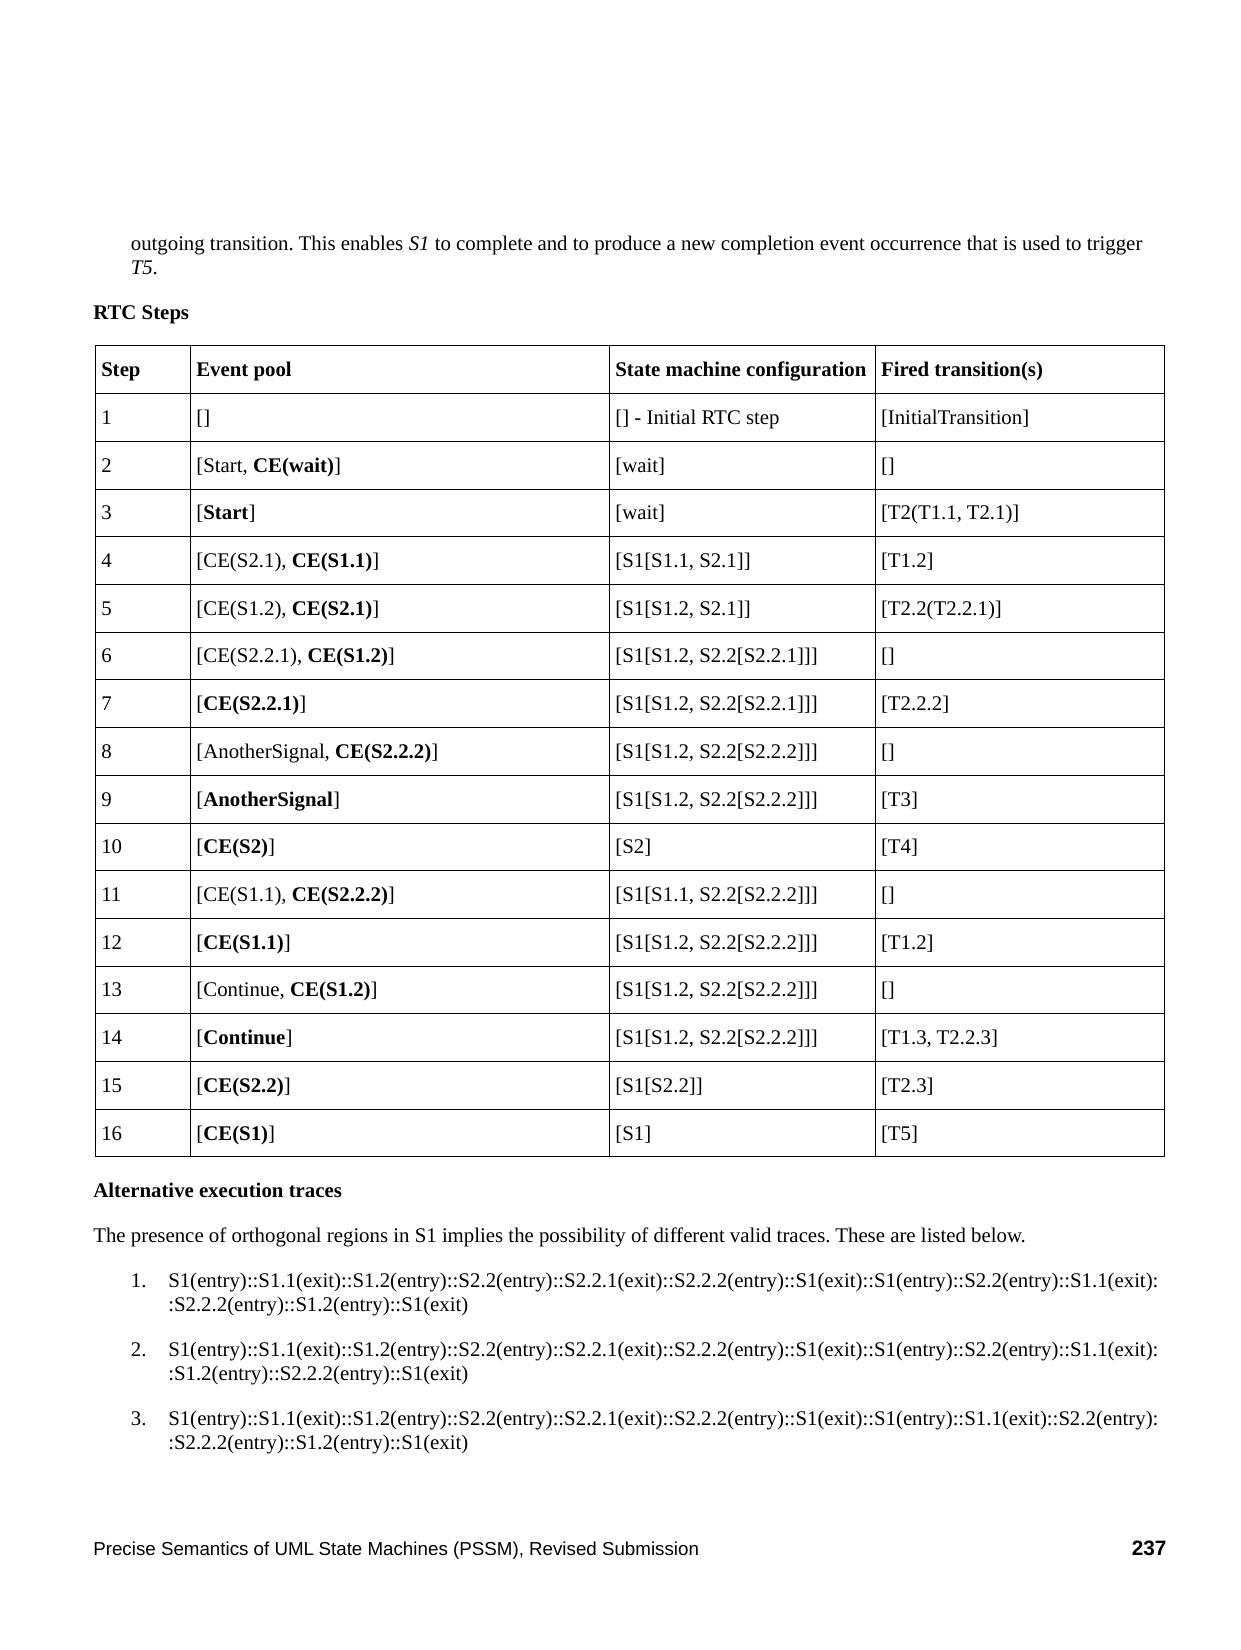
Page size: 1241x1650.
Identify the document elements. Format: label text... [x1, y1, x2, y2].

table_cell [S1[S1.1, S2.2[S2.2.2]]] [610, 871, 875, 918]
table_cell 6 [96, 633, 190, 679]
table_cell 1 [96, 394, 190, 441]
table_cell [T5] [876, 1110, 1164, 1156]
table_cell 11 [96, 871, 190, 918]
table_cell [S1[S1.1, S2.1]] [610, 537, 875, 584]
table_cell [Continue, CE(S1.2)] [191, 967, 609, 1013]
table_cell [T3] [876, 776, 1164, 822]
table_cell 5 [96, 585, 190, 632]
table_cell [CE(S1)] [191, 1110, 609, 1156]
list S1(entry)::S1.1(exit)::S1.2(entry)::S2.2(entry)::S2.2.1(exit)::S2.2.2(entry)::S1(exit)::S1(entry)::S2.2(entry)::S1.1(exit)::S2.2.2(entry)::S1.2(entry)::S1(exit) [131, 1268, 1164, 1316]
table_cell 4 [96, 537, 190, 584]
text outgoing transition. This enables S1 to complete and to produce a new completion event occurrence that is used to trigger T5. [131, 231, 1164, 279]
table_cell [S1[S1.2, S2.2[S2.2.2]]] [610, 776, 875, 822]
table_cell [S1[S1.2, S2.2[S2.2.2]]] [610, 728, 875, 775]
table_cell [CE(S2.1), CE(S1.1)] [191, 537, 609, 584]
list S1(entry)::S1.1(exit)::S1.2(entry)::S2.2(entry)::S2.2.1(exit)::S2.2.2(entry)::S1(exit)::S1(entry)::S2.2(entry)::S1.1(exit)::S1.2(entry)::S2.2.2(entry)::S1(exit) [131, 1337, 1164, 1385]
table_cell 12 [96, 919, 190, 966]
list S1(entry)::S1.1(exit)::S1.2(entry)::S2.2(entry)::S2.2.1(exit)::S2.2.2(entry)::S1(exit)::S1(entry)::S1.1(exit)::S2.2(entry)::S2.2.2(entry)::S1.2(entry)::S1(exit) [131, 1406, 1164, 1454]
table_header Step [96, 346, 190, 393]
text The presence of orthogonal regions in S1 implies the possibility of different valid traces. These are listed below. [93, 1223, 1164, 1247]
table_cell [S1[S1.2, S2.2[S2.2.1]]] [610, 633, 875, 679]
table_cell [InitialTransition] [876, 394, 1164, 441]
table_cell [CE(S1.1)] [191, 919, 609, 966]
table_cell [] [876, 728, 1164, 775]
table_cell 3 [96, 490, 190, 536]
table_cell [S2] [610, 824, 875, 870]
table_cell [AnotherSignal] [191, 776, 609, 822]
table_cell [CE(S2.2.1)] [191, 680, 609, 727]
table_cell [CE(S1.2), CE(S2.1)] [191, 585, 609, 632]
table_cell [T1.2] [876, 919, 1164, 966]
table_cell [T4] [876, 824, 1164, 870]
table_cell [CE(S2.2.1), CE(S1.2)] [191, 633, 609, 679]
table_cell [AnotherSignal, CE(S2.2.2)] [191, 728, 609, 775]
table_cell [Start, CE(wait)] [191, 442, 609, 488]
table_cell 15 [96, 1062, 190, 1109]
table_cell [S1[S1.2, S2.2[S2.2.1]]] [610, 680, 875, 727]
table_cell [S1[S2.2]] [610, 1062, 875, 1109]
table_cell [T1.3, T2.2.3] [876, 1014, 1164, 1061]
table_cell [Continue] [191, 1014, 609, 1061]
table_header Fired transition(s) [876, 346, 1164, 393]
table_cell 8 [96, 728, 190, 775]
table_cell [S1[S1.2, S2.2[S2.2.2]]] [610, 1014, 875, 1061]
table_cell [] [191, 394, 609, 441]
table_cell [CE(S1.1), CE(S2.2.2)] [191, 871, 609, 918]
table_cell [S1[S1.2, S2.1]] [610, 585, 875, 632]
table_cell [T2.2.2] [876, 680, 1164, 727]
table_cell [S1[S1.2, S2.2[S2.2.2]]] [610, 919, 875, 966]
table_cell [] [876, 871, 1164, 918]
table_cell [] - Initial RTC step [610, 394, 875, 441]
table_cell [S1] [610, 1110, 875, 1156]
table_cell [Start] [191, 490, 609, 536]
table_cell [] [876, 633, 1164, 679]
table_cell [T2.3] [876, 1062, 1164, 1109]
table_cell [S1[S1.2, S2.2[S2.2.2]]] [610, 967, 875, 1013]
table_cell 7 [96, 680, 190, 727]
table_cell [CE(S2)] [191, 824, 609, 870]
text RTC Steps [93, 300, 1164, 324]
table_cell [T2.2(T2.2.1)] [876, 585, 1164, 632]
table_cell [] [876, 442, 1164, 488]
table_cell [wait] [610, 490, 875, 536]
table_cell [] [876, 967, 1164, 1013]
table_cell 10 [96, 824, 190, 870]
table_cell 9 [96, 776, 190, 822]
table_header Event pool [191, 346, 609, 393]
text Alternative execution traces [93, 1177, 1164, 1202]
table_cell [T1.2] [876, 537, 1164, 584]
table_cell [wait] [610, 442, 875, 488]
table_cell 14 [96, 1014, 190, 1061]
table_cell [CE(S2.2)] [191, 1062, 609, 1109]
table_cell 2 [96, 442, 190, 488]
table_cell 16 [96, 1110, 190, 1156]
table_cell 13 [96, 967, 190, 1013]
table_header State machine configuration [610, 346, 875, 393]
table_cell [T2(T1.1, T2.1)] [876, 490, 1164, 536]
